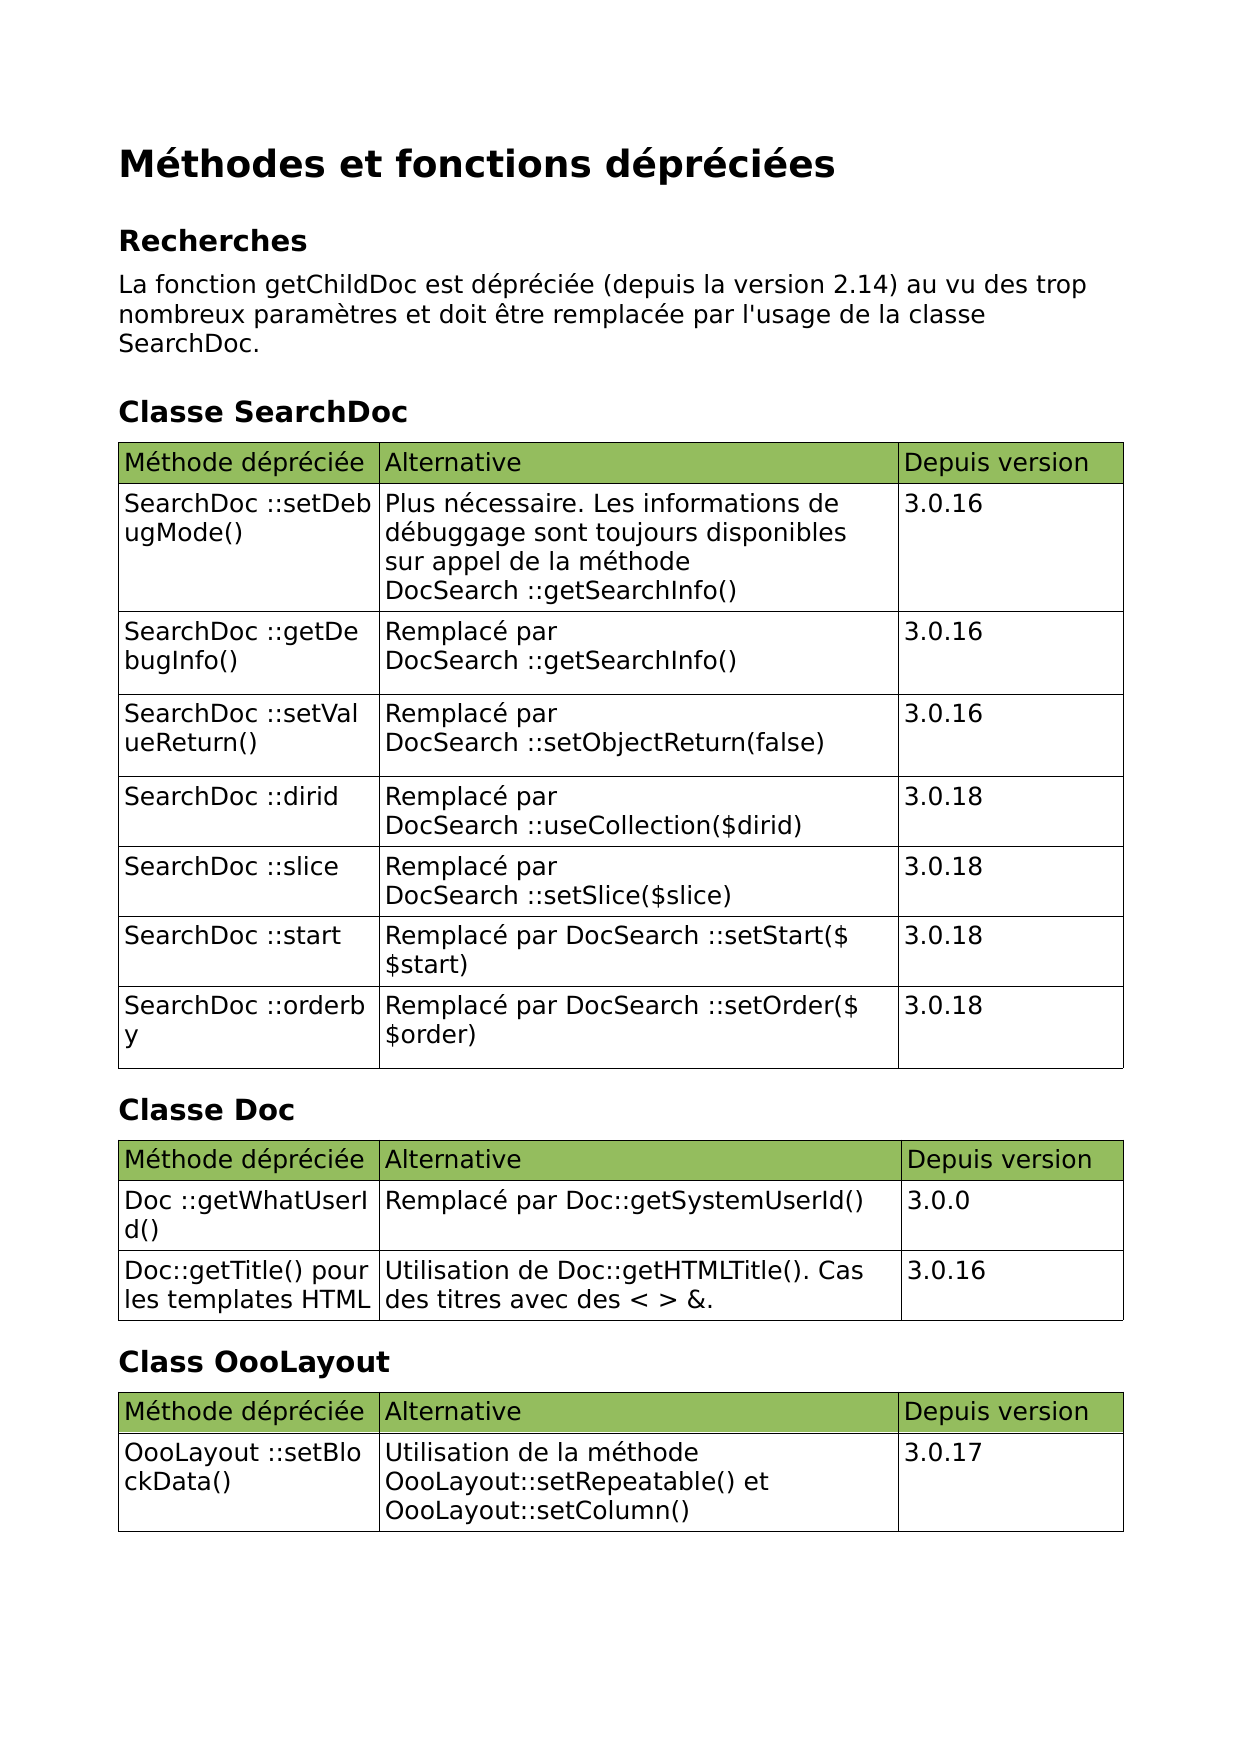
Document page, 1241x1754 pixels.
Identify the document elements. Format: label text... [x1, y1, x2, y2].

table_header Alternative [380, 1141, 901, 1180]
subtitle Recherches [118, 224, 1122, 258]
table_cell 3.0.18 [899, 847, 1123, 916]
table_cell Doc::getTitle() pour les templates HTML [119, 1251, 379, 1320]
table_header Alternative [380, 443, 898, 483]
table_cell 3.0.16 [902, 1251, 1123, 1320]
subtitle Méthodes et fonctions dépréciées [118, 143, 1122, 187]
table_cell 3.0.16 [899, 484, 1123, 611]
table_cell 3.0.18 [899, 777, 1123, 846]
table_cell Remplacé par DocSearch ::setObjectReturn(false) [380, 695, 898, 776]
table_header Depuis version [902, 1141, 1123, 1180]
table_cell Remplacé par DocSearch ::setSlice($slice) [380, 847, 898, 916]
table_cell SearchDoc ::setValueReturn() [119, 695, 379, 776]
table_cell 3.0.16 [899, 612, 1123, 693]
table_cell Utilisation de la méthode OooLayout::setRepeatable() et OooLayout::setColumn() [380, 1434, 898, 1531]
table_cell Doc ::getWhatUserId() [119, 1181, 379, 1250]
table_cell OooLayout ::setBlockData() [119, 1434, 379, 1531]
table_cell SearchDoc ::slice [119, 847, 379, 916]
table_cell SearchDoc ::orderby [119, 987, 379, 1068]
table_cell Remplacé par DocSearch ::setOrder($$order) [380, 987, 898, 1068]
table_cell Remplacé par DocSearch ::getSearchInfo() [380, 612, 898, 693]
subtitle Classe Doc [118, 1093, 1122, 1127]
table_header Depuis version [899, 1393, 1123, 1432]
table_cell SearchDoc ::dirid [119, 777, 379, 846]
table_header Méthode dépréciée [119, 1141, 379, 1180]
table_cell 3.0.17 [899, 1434, 1123, 1531]
table_header Méthode dépréciée [119, 443, 379, 483]
table_cell 3.0.16 [899, 695, 1123, 776]
subtitle Classe SearchDoc [118, 396, 1122, 430]
table_header Depuis version [899, 443, 1123, 483]
table_cell SearchDoc ::start [119, 917, 379, 986]
table_cell SearchDoc ::setDebugMode() [119, 484, 379, 611]
table_cell Remplacé par Doc::getSystemUserId() [380, 1181, 901, 1250]
table_cell Utilisation de Doc::getHTMLTitle(). Cas des titres avec des < > &. [380, 1251, 901, 1320]
table_header Alternative [380, 1393, 898, 1432]
table_cell Plus nécessaire. Les informations de débuggage sont toujours disponibles sur appel de la méthode DocSearch ::getSearchInfo() [380, 484, 898, 611]
table_cell Remplacé par DocSearch ::useCollection($dirid) [380, 777, 898, 846]
table_cell 3.0.18 [899, 987, 1123, 1068]
subtitle Class OooLayout [118, 1345, 1122, 1379]
table_header Méthode dépréciée [119, 1393, 379, 1432]
table_cell Remplacé par DocSearch ::setStart($$start) [380, 917, 898, 986]
table_cell 3.0.0 [902, 1181, 1123, 1250]
table_cell 3.0.18 [899, 917, 1123, 986]
text La fonction getChildDoc est dépréciée (depuis la version 2.14) au vu des trop nombreux paramètres et doit être remplacée par l'usage de la classe SearchDoc. [118, 271, 1122, 358]
table_cell SearchDoc ::getDebugInfo() [119, 612, 379, 693]
